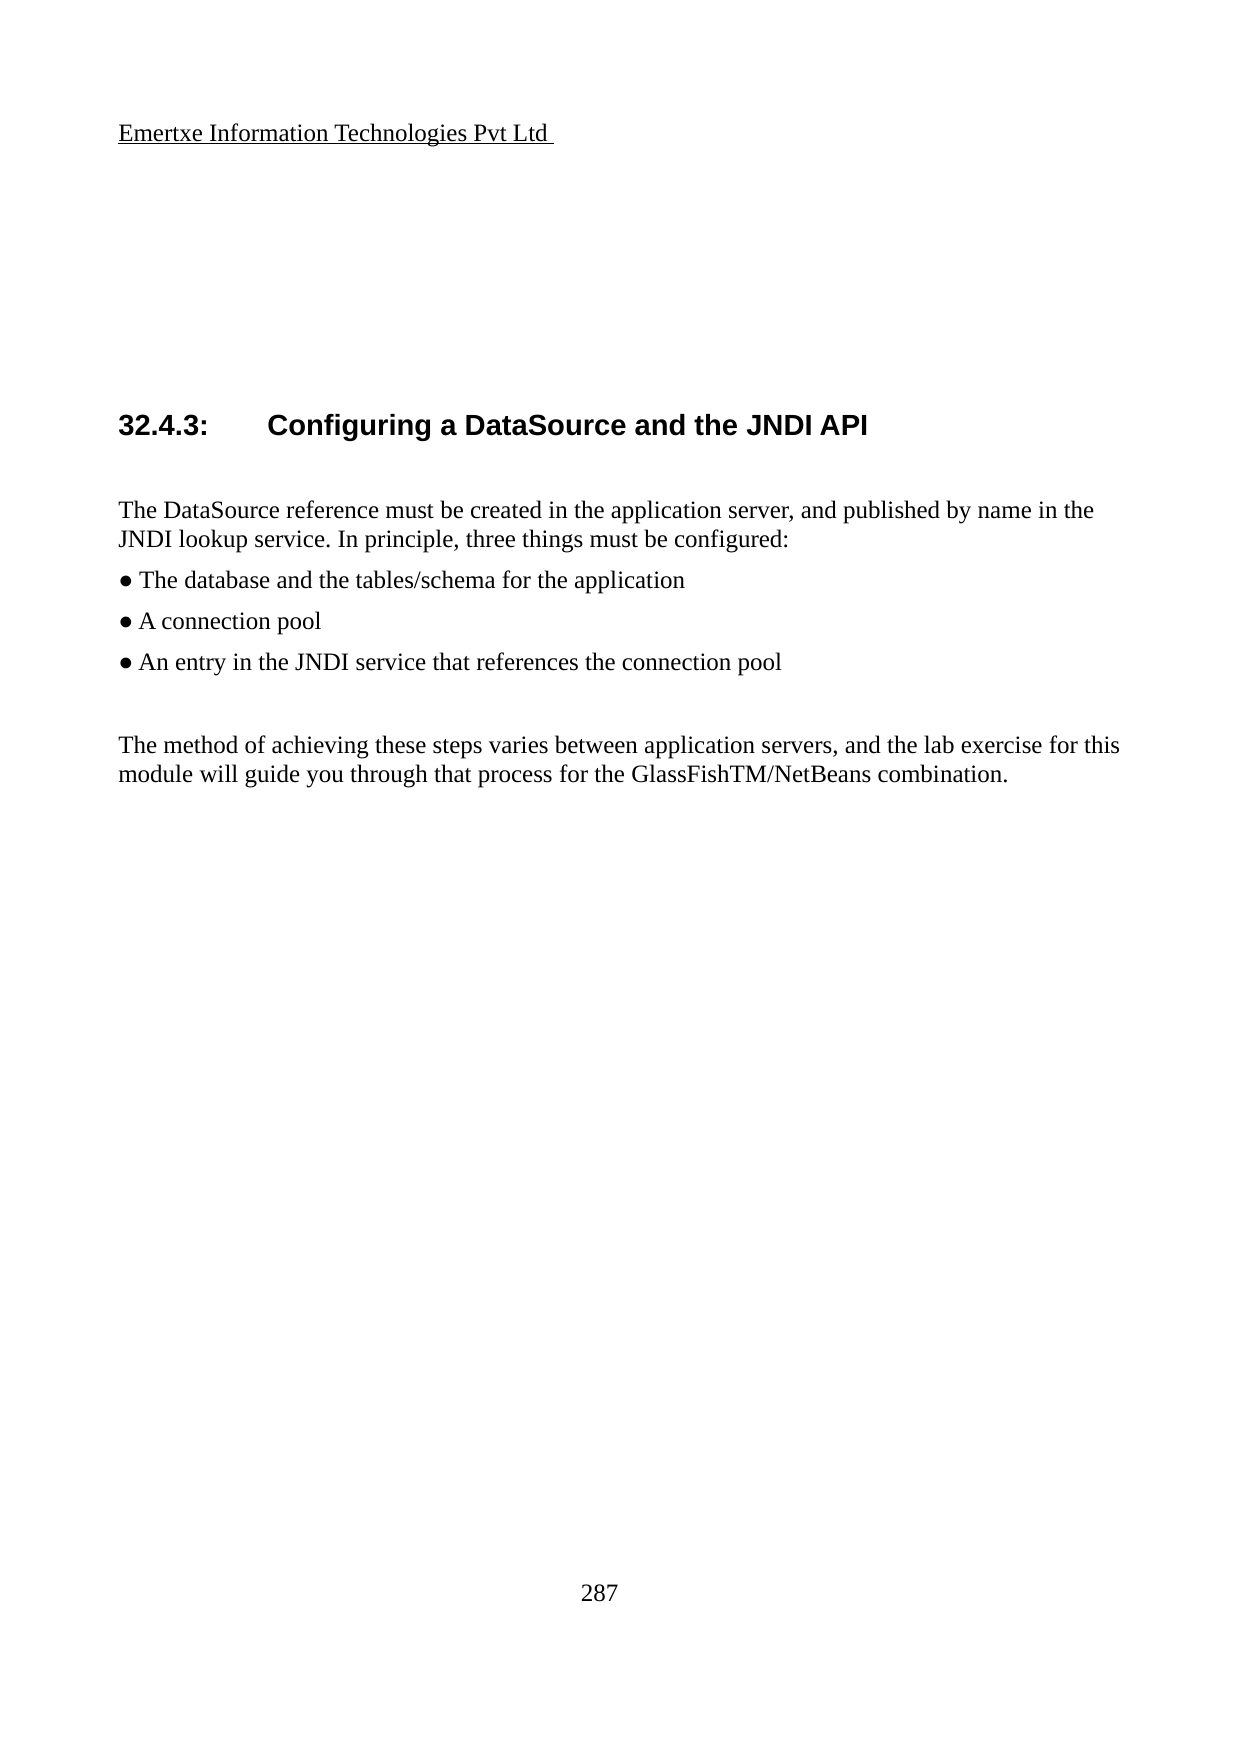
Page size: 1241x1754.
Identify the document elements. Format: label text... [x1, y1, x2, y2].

text The method of achieving these steps varies between application servers, and the lab exercise for this module will guide you through that process for the GlassFishTM/NetBeans combination. [118, 730, 1122, 787]
text ● The database and the tables/schema for the application [118, 565, 1122, 594]
subtitle Configuring a DataSource and the JNDI API [118, 408, 1122, 441]
text ● An entry in the JNDI service that references the connection pool [118, 647, 1122, 676]
text ● A connection pool [118, 606, 1122, 635]
text The DataSource reference must be created in the application server, and published by name in the JNDI lookup service. In principle, three things must be configured: [118, 495, 1122, 552]
